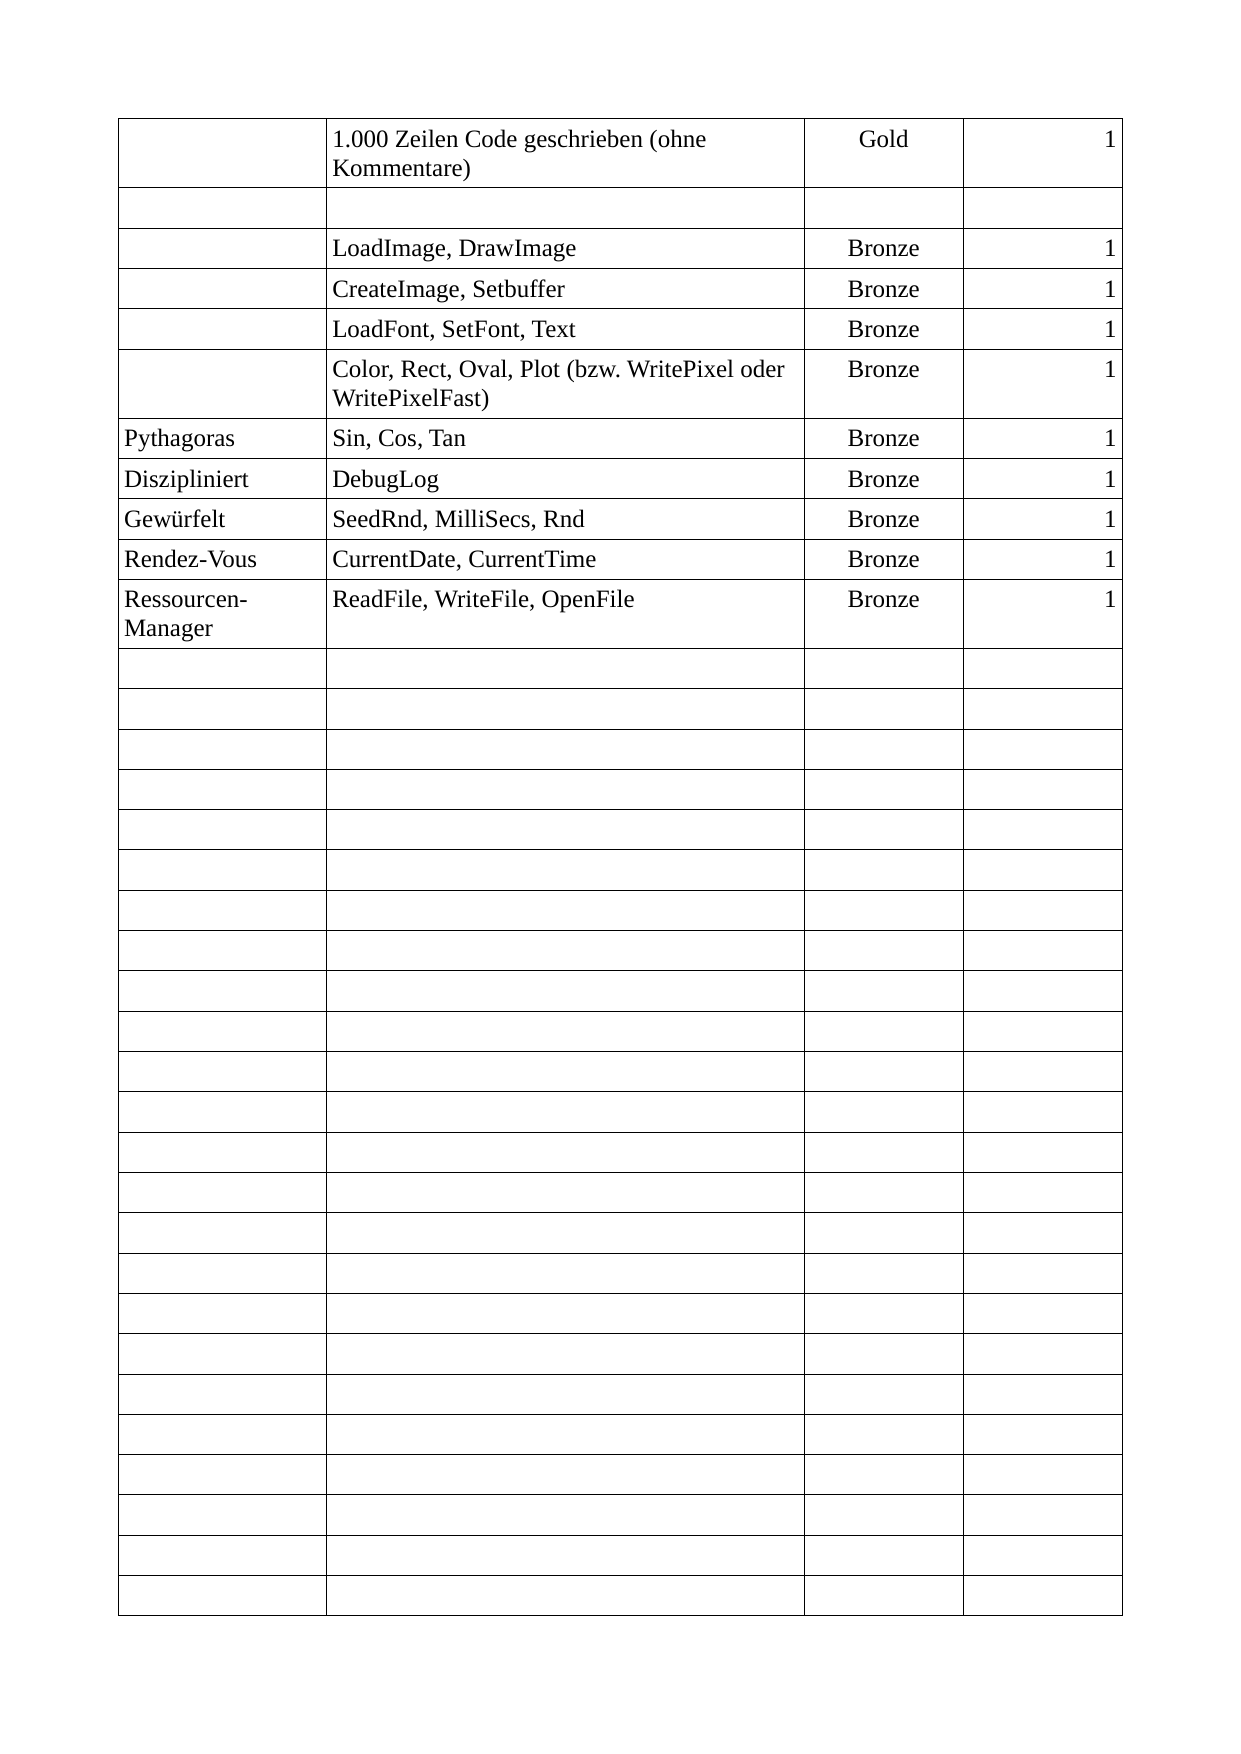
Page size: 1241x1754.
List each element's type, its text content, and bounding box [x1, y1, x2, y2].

table_cell Bronze [805, 459, 963, 498]
table_cell CreateImage, Setbuffer [327, 269, 804, 308]
table_cell [327, 730, 804, 769]
table_cell Gold [805, 119, 963, 187]
table_cell [119, 1092, 326, 1132]
table_cell [119, 689, 326, 728]
table_cell [805, 810, 963, 849]
table_cell 1.000 Zeilen Code geschrieben (ohne Kommentare) [327, 119, 804, 187]
table_cell [805, 931, 963, 970]
table_cell [964, 1254, 1122, 1293]
table_cell 1 [964, 350, 1122, 417]
table_cell Sin, Cos, Tan [327, 419, 804, 458]
table_cell [327, 850, 804, 890]
table_cell [805, 1334, 963, 1373]
table_cell [119, 1455, 326, 1494]
table_cell [119, 350, 326, 417]
table_cell [327, 1375, 804, 1414]
table_cell [805, 1012, 963, 1051]
table_cell Rendez-Vous [119, 540, 326, 579]
table_cell [327, 1576, 804, 1615]
table_cell Bronze [805, 309, 963, 348]
table_cell [805, 1375, 963, 1414]
table_cell [805, 891, 963, 930]
table_cell [805, 1415, 963, 1454]
table_cell [327, 1294, 804, 1333]
table_cell [805, 1133, 963, 1172]
table_cell 1 [964, 309, 1122, 348]
table_cell [119, 770, 326, 809]
table_cell [964, 931, 1122, 970]
table_cell LoadFont, SetFont, Text [327, 309, 804, 348]
table_cell [805, 1052, 963, 1091]
table_cell [119, 891, 326, 930]
table_cell CurrentDate, CurrentTime [327, 540, 804, 579]
table_cell Bronze [805, 229, 963, 268]
table_cell [119, 1052, 326, 1091]
table_cell [964, 649, 1122, 688]
table_cell [805, 971, 963, 1011]
table_cell [119, 1294, 326, 1333]
table_cell 1 [964, 119, 1122, 187]
table_cell [964, 1012, 1122, 1051]
table_cell 1 [964, 419, 1122, 458]
table_cell [119, 931, 326, 970]
table_cell [327, 1133, 804, 1172]
table_cell Bronze [805, 580, 963, 648]
table_cell [119, 649, 326, 688]
table_cell [119, 1173, 326, 1212]
table_cell [327, 770, 804, 809]
table_cell [805, 188, 963, 227]
table_cell [805, 1536, 963, 1575]
table_cell [805, 1495, 963, 1535]
table_cell [327, 1455, 804, 1494]
table_cell [327, 1012, 804, 1051]
table_cell [119, 730, 326, 769]
table_cell [327, 1254, 804, 1293]
table_cell Bronze [805, 419, 963, 458]
table_cell 1 [964, 229, 1122, 268]
table_cell [119, 1576, 326, 1615]
table_cell [119, 1334, 326, 1373]
table_cell [964, 1495, 1122, 1535]
table_cell LoadImage, DrawImage [327, 229, 804, 268]
table_cell [964, 770, 1122, 809]
table_cell [119, 1415, 326, 1454]
table_cell [964, 730, 1122, 769]
table_cell Bronze [805, 540, 963, 579]
table_cell Color, Rect, Oval, Plot (bzw. WritePixel oder WritePixelFast) [327, 350, 804, 417]
table_cell [964, 1576, 1122, 1615]
table_cell 1 [964, 459, 1122, 498]
table_cell [119, 1133, 326, 1172]
table_cell [964, 689, 1122, 728]
table_cell Pythagoras [119, 419, 326, 458]
table_cell [805, 730, 963, 769]
table_cell [805, 1213, 963, 1252]
table_cell [327, 1495, 804, 1535]
table_cell [805, 649, 963, 688]
table_cell [327, 1536, 804, 1575]
table_cell [964, 1133, 1122, 1172]
table_cell 1 [964, 540, 1122, 579]
table_cell Bronze [805, 350, 963, 417]
table_cell [805, 1254, 963, 1293]
table_cell [805, 1294, 963, 1333]
table_cell [327, 1334, 804, 1373]
table_cell [327, 1052, 804, 1091]
table_cell [964, 971, 1122, 1011]
table_cell [805, 689, 963, 728]
table_cell [327, 971, 804, 1011]
table_cell [964, 1334, 1122, 1373]
table_cell [327, 1213, 804, 1252]
table_cell SeedRnd, MilliSecs, Rnd [327, 499, 804, 538]
table_cell [964, 1092, 1122, 1132]
table_cell [327, 1415, 804, 1454]
table_cell [964, 891, 1122, 930]
table_cell [327, 1092, 804, 1132]
table_cell 1 [964, 580, 1122, 648]
table_cell [327, 689, 804, 728]
table_cell [327, 1173, 804, 1212]
table_cell Bronze [805, 499, 963, 538]
table_cell [964, 1052, 1122, 1091]
table_cell [805, 850, 963, 890]
table_cell [327, 810, 804, 849]
table_cell [119, 1536, 326, 1575]
table_cell [327, 188, 804, 227]
table_cell [964, 1375, 1122, 1414]
table_cell [119, 188, 326, 227]
table_cell [805, 1173, 963, 1212]
table_cell 1 [964, 269, 1122, 308]
table_cell 1 [964, 499, 1122, 538]
table_cell [119, 810, 326, 849]
table_cell [119, 971, 326, 1011]
table_cell [964, 1536, 1122, 1575]
table_cell [119, 1375, 326, 1414]
table_cell [964, 1173, 1122, 1212]
table_cell [119, 1213, 326, 1252]
table_cell [805, 1455, 963, 1494]
table_cell [119, 1012, 326, 1051]
table_cell Ressourcen-Manager [119, 580, 326, 648]
table_cell [805, 1576, 963, 1615]
table_cell [964, 1294, 1122, 1333]
table_cell [119, 119, 326, 187]
table_cell [119, 1495, 326, 1535]
table_cell [964, 810, 1122, 849]
table_cell [119, 309, 326, 348]
table_cell [964, 1415, 1122, 1454]
table_cell [327, 891, 804, 930]
table_cell [327, 649, 804, 688]
table_cell [964, 1213, 1122, 1252]
table_cell Bronze [805, 269, 963, 308]
table_cell [805, 770, 963, 809]
table_cell [119, 269, 326, 308]
table_cell [964, 850, 1122, 890]
table_cell [964, 188, 1122, 227]
table_cell [964, 1455, 1122, 1494]
table_cell [119, 229, 326, 268]
table_cell [119, 850, 326, 890]
table_cell Gewürfelt [119, 499, 326, 538]
table_cell Diszipliniert [119, 459, 326, 498]
table_cell ReadFile, WriteFile, OpenFile [327, 580, 804, 648]
table_cell [805, 1092, 963, 1132]
table_cell [119, 1254, 326, 1293]
table_cell [327, 931, 804, 970]
table_cell DebugLog [327, 459, 804, 498]
